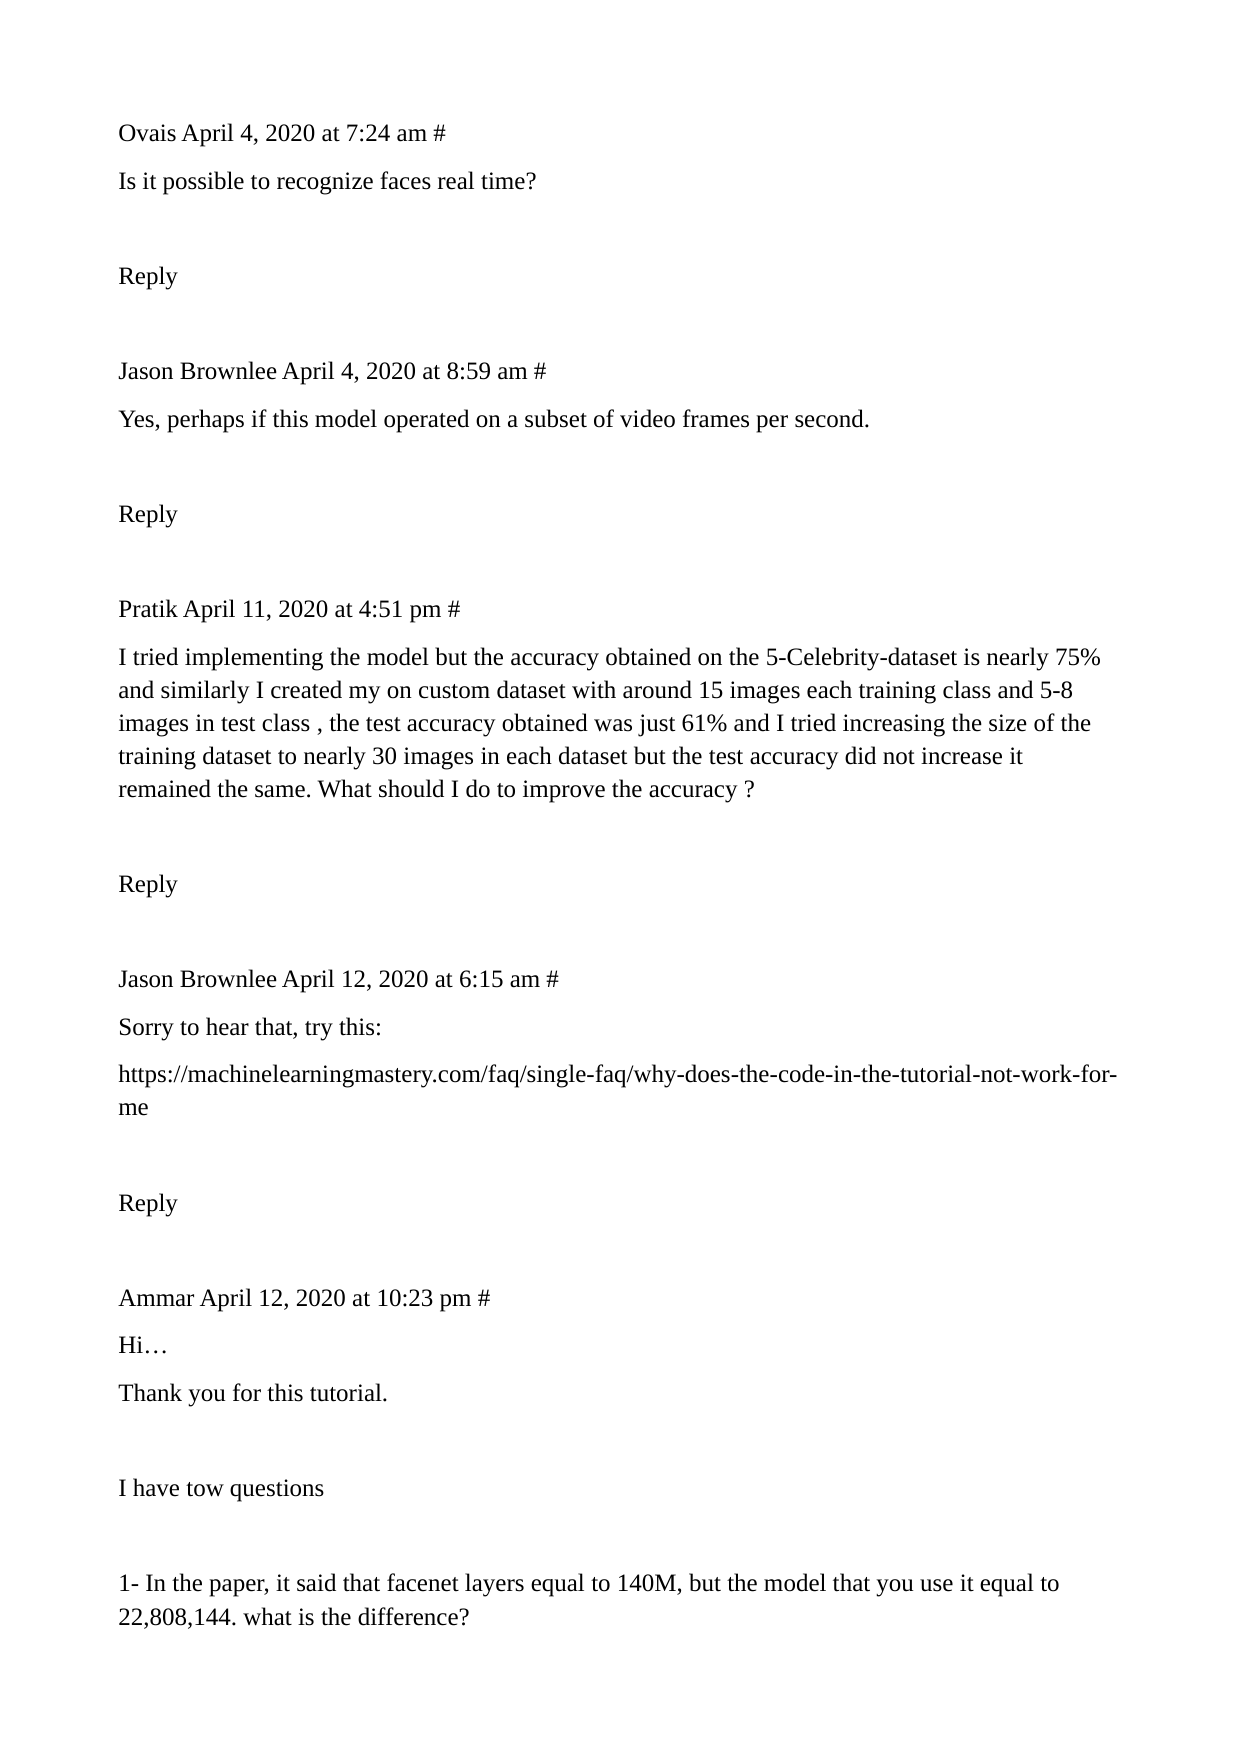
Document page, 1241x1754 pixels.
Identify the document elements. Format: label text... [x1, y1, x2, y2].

text Reply [118, 869, 1122, 898]
text Jason Brownlee April 12, 2020 at 6:15 am # [118, 964, 1122, 993]
text Hi… [118, 1331, 1122, 1359]
text Sorry to hear that, try this: [118, 1012, 1122, 1041]
text Ovais April 4, 2020 at 7:24 am # [118, 118, 1122, 147]
text Is it possible to recognize faces real time? [118, 166, 1122, 194]
text Thank you for this tutorial. [118, 1378, 1122, 1407]
text Reply [118, 499, 1122, 528]
text Reply [118, 1188, 1122, 1216]
text Jason Brownlee April 4, 2020 at 8:59 am # [118, 356, 1122, 385]
text 1- In the paper, it said that facenet layers equal to 140M, but the model that you use it equal to 22,808,144. what is the difference? [118, 1568, 1122, 1630]
text I have tow questions [118, 1473, 1122, 1502]
text Yes, perhaps if this model operated on a subset of video frames per second. [118, 404, 1122, 432]
text I tried implementing the model but the accuracy obtained on the 5-Celebrity-dataset is nearly 75% and similarly I created my on custom dataset with around 15 images each training class and 5-8 images in test class , the test accuracy obtained was just 61% and I tried increasing the size of the training dataset to nearly 30 images in each dataset but the test accuracy did not increase it remained the same. What should I do to improve the accuracy ? [118, 642, 1122, 803]
text Reply [118, 261, 1122, 290]
text Pratik April 11, 2020 at 4:51 pm # [118, 594, 1122, 623]
text https://machinelearningmastery.com/faq/single-faq/why-does-the-code-in-the-tutorial-not-work-for-me [118, 1059, 1122, 1121]
text Ammar April 12, 2020 at 10:23 pm # [118, 1283, 1122, 1312]
